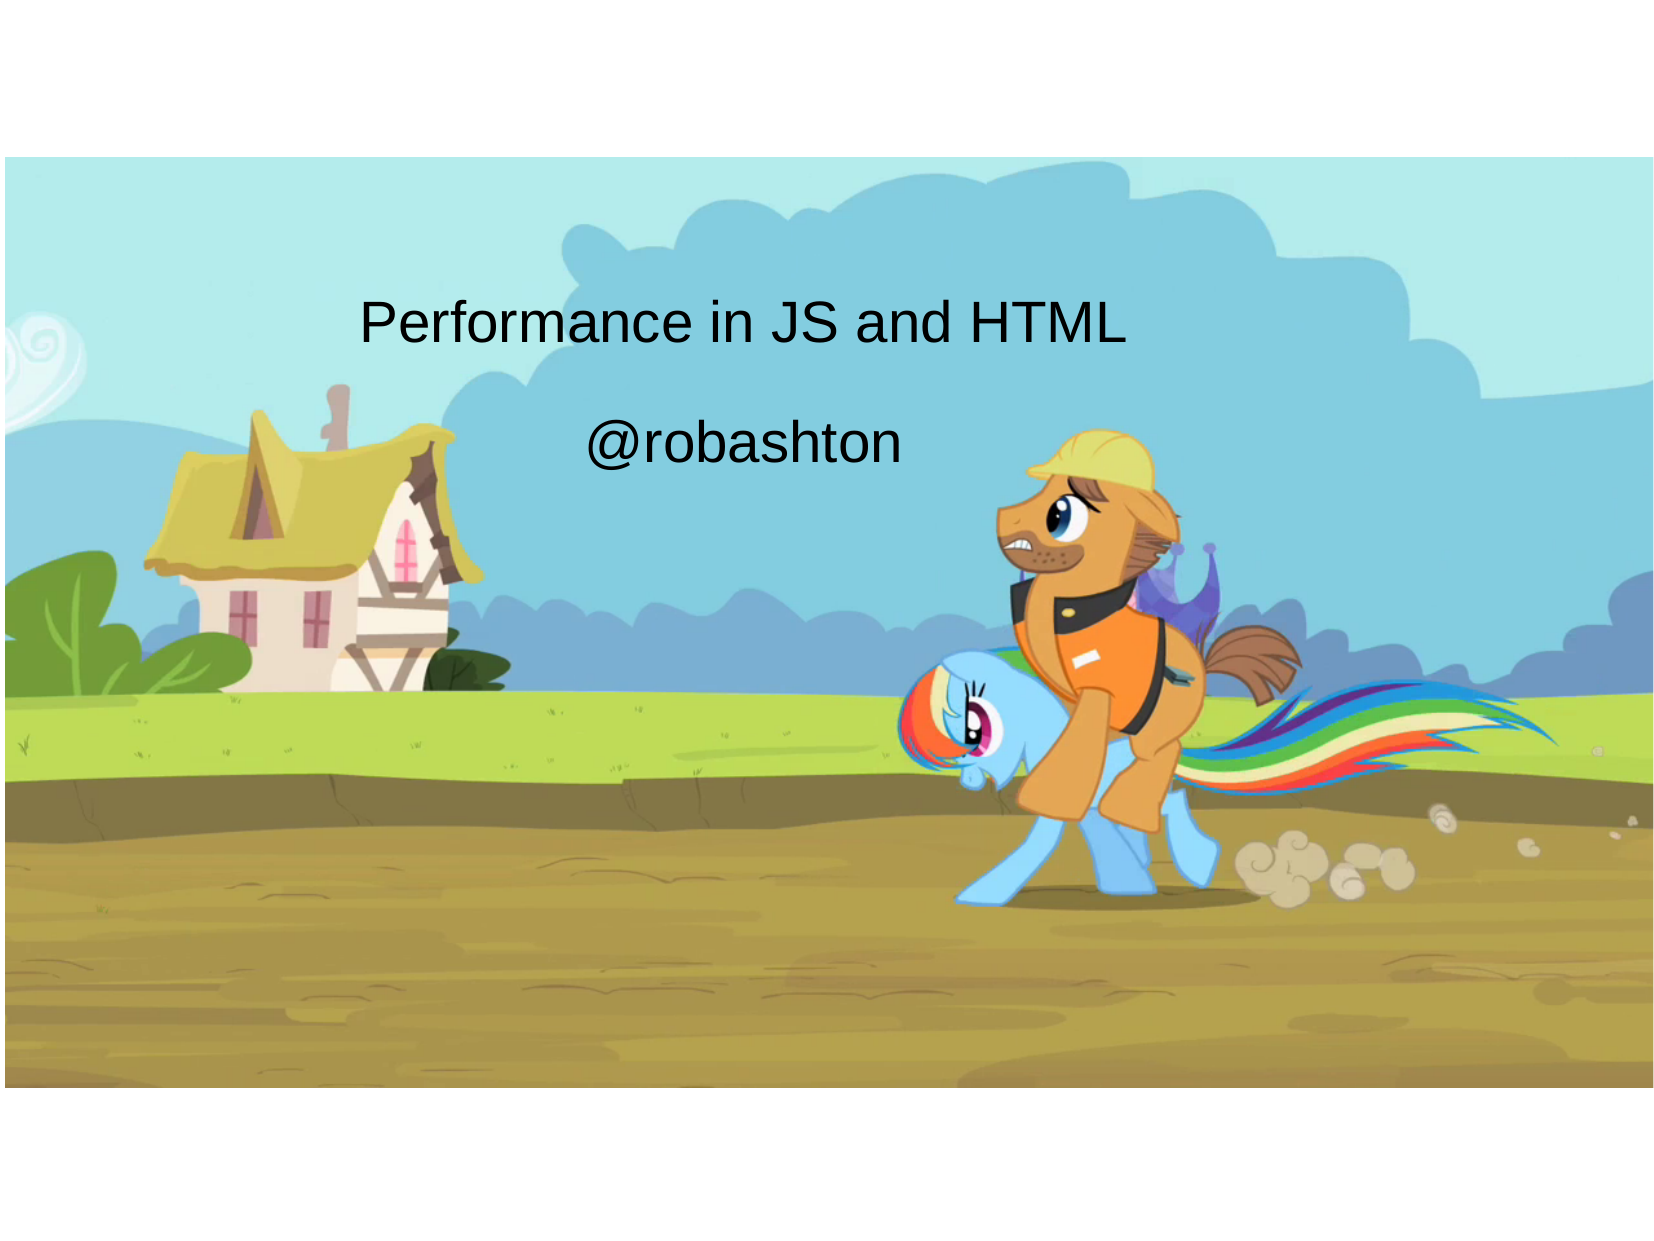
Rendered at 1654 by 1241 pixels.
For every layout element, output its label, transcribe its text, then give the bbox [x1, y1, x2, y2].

picture [5, 157, 1654, 1088]
subtitle Performance in JS and HTML @robashton [0, 0, 1489, 863]
